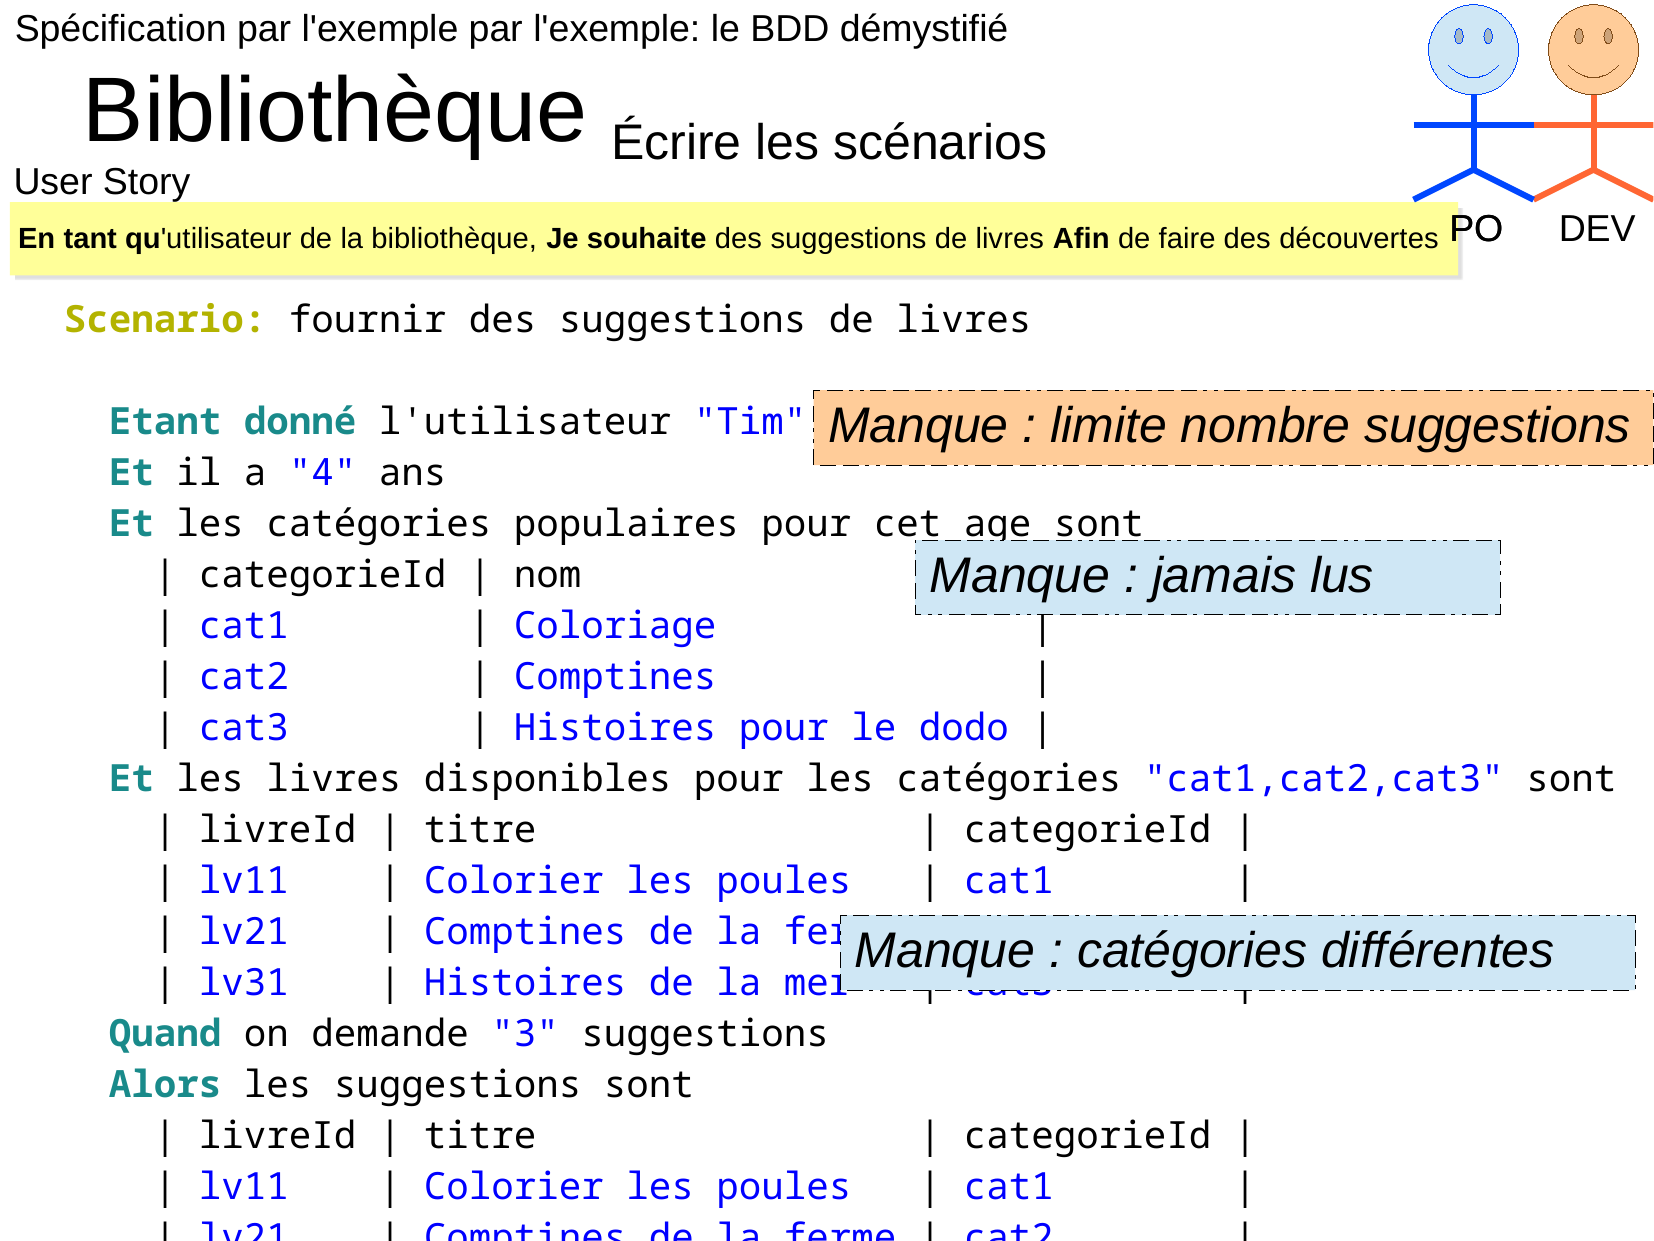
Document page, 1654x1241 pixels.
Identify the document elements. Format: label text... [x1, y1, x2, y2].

text_box Manque : jamais lus [915, 540, 1501, 615]
title Bibliothèque [82, 5, 1571, 213]
text_box Écrire les scénarios [596, 106, 1063, 178]
text_box User Story [0, 153, 82, 210]
text_box PO [1413, 213, 1534, 257]
text_box Manque : catégories différentes [840, 915, 1636, 991]
text_box Spécification par l'exemple par l'exemple: le BDD démystifié [0, 0, 1024, 57]
text_box [1571, 4, 1639, 95]
text_box Manque : limite nombre suggestions [813, 390, 1654, 466]
text_box En tant qu'utilisateur de la bibliothèque, Je souhaite des suggestions de livres Afin de faire des découvertes [9, 210, 1459, 276]
text_box Scenario: fournir des suggestions de livres Etant donné l'utilisateur "Tim" Et il a "4" ans Et les catégories populaires pour cet age sont | categorieId | nom | | cat1 | Coloriage | | cat2 | Comptines | | cat3 | Histoires pour le dodo | Et les livres disponibles pour les catégories "cat1,cat2,cat3" sont | livreId | titre | categorieId | | lv11 | Colorier les poules | cat1 | | lv21 | Comptines de la ferme | cat2 | | lv31 | Histoires de la mer | cat3 | Quand on demande "3" suggestions Alors les suggestions sont | livreId | titre | categorieId | | lv11 | Colorier les poules | cat1 | | lv21 | Comptines de la ferme | cat2 | | lv31 | Histoires de la mer | cat3 | [3, 285, 1632, 1179]
text_box DEV [1534, 199, 1654, 257]
